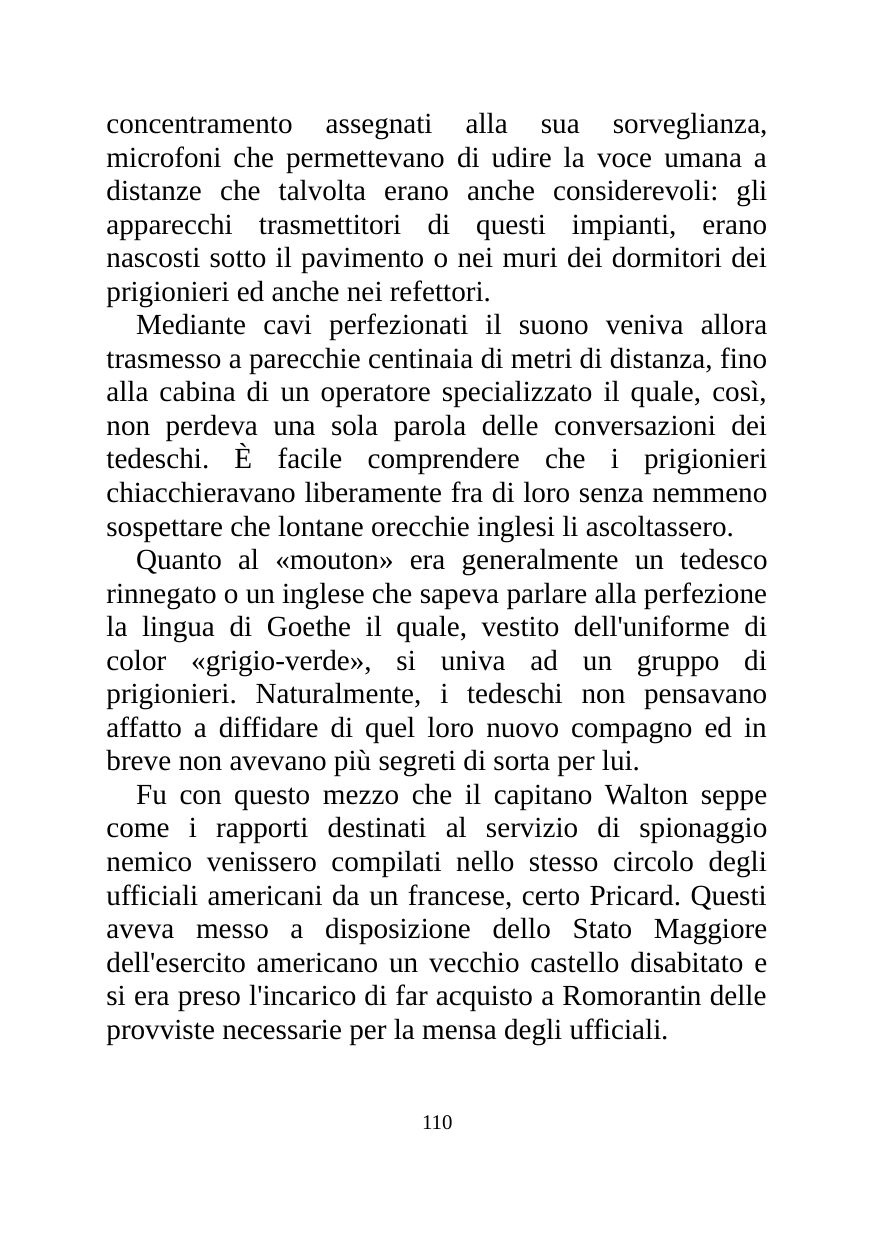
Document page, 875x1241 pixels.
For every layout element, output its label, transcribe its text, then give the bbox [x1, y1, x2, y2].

text Mediante cavi perfezionati il suono veniva allora trasmesso a parecchie centinaia di metri di distanza, fino alla cabina di un operatore specializzato il quale, così, non perdeva una sola parola delle conversazioni dei tedeschi. È facile comprendere che i prigionieri chiacchieravano liberamente fra di loro senza nemmeno sospettare che lontane orecchie inglesi li ascoltassero. [106, 307, 768, 542]
text Quanto al «mouton» era generalmente un tedesco rinnegato o un inglese che sapeva parlare alla perfezione la lingua di Goethe il quale, vestito dell'uniforme di color «grigio-verde», si univa ad un gruppo di prigionieri. Naturalmente, i tedeschi non pensavano affatto a diffidare di quel loro nuovo compagno ed in breve non avevano più segreti di sorta per lui. [106, 542, 768, 777]
text Fu con questo mezzo che il capitano Walton seppe come i rapporti destinati al servizio di spionaggio nemico venissero compilati nello stesso circolo degli ufficiali americani da un francese, certo Pricard. Questi aveva messo a disposizione dello Stato Maggiore dell'esercito americano un vecchio castello disabitato e si era preso l'incarico di far acquisto a Romorantin delle provviste necessarie per la mensa degli ufficiali. [106, 777, 768, 1045]
text concentramento assegnati alla sua sorveglianza, microfoni che permettevano di udire la voce umana a distanze che talvolta erano anche considerevoli: gli apparecchi trasmettitori di questi impianti, erano nascosti sotto il pavimento o nei muri dei dormitori dei prigionieri ed anche nei refettori. [106, 106, 768, 307]
